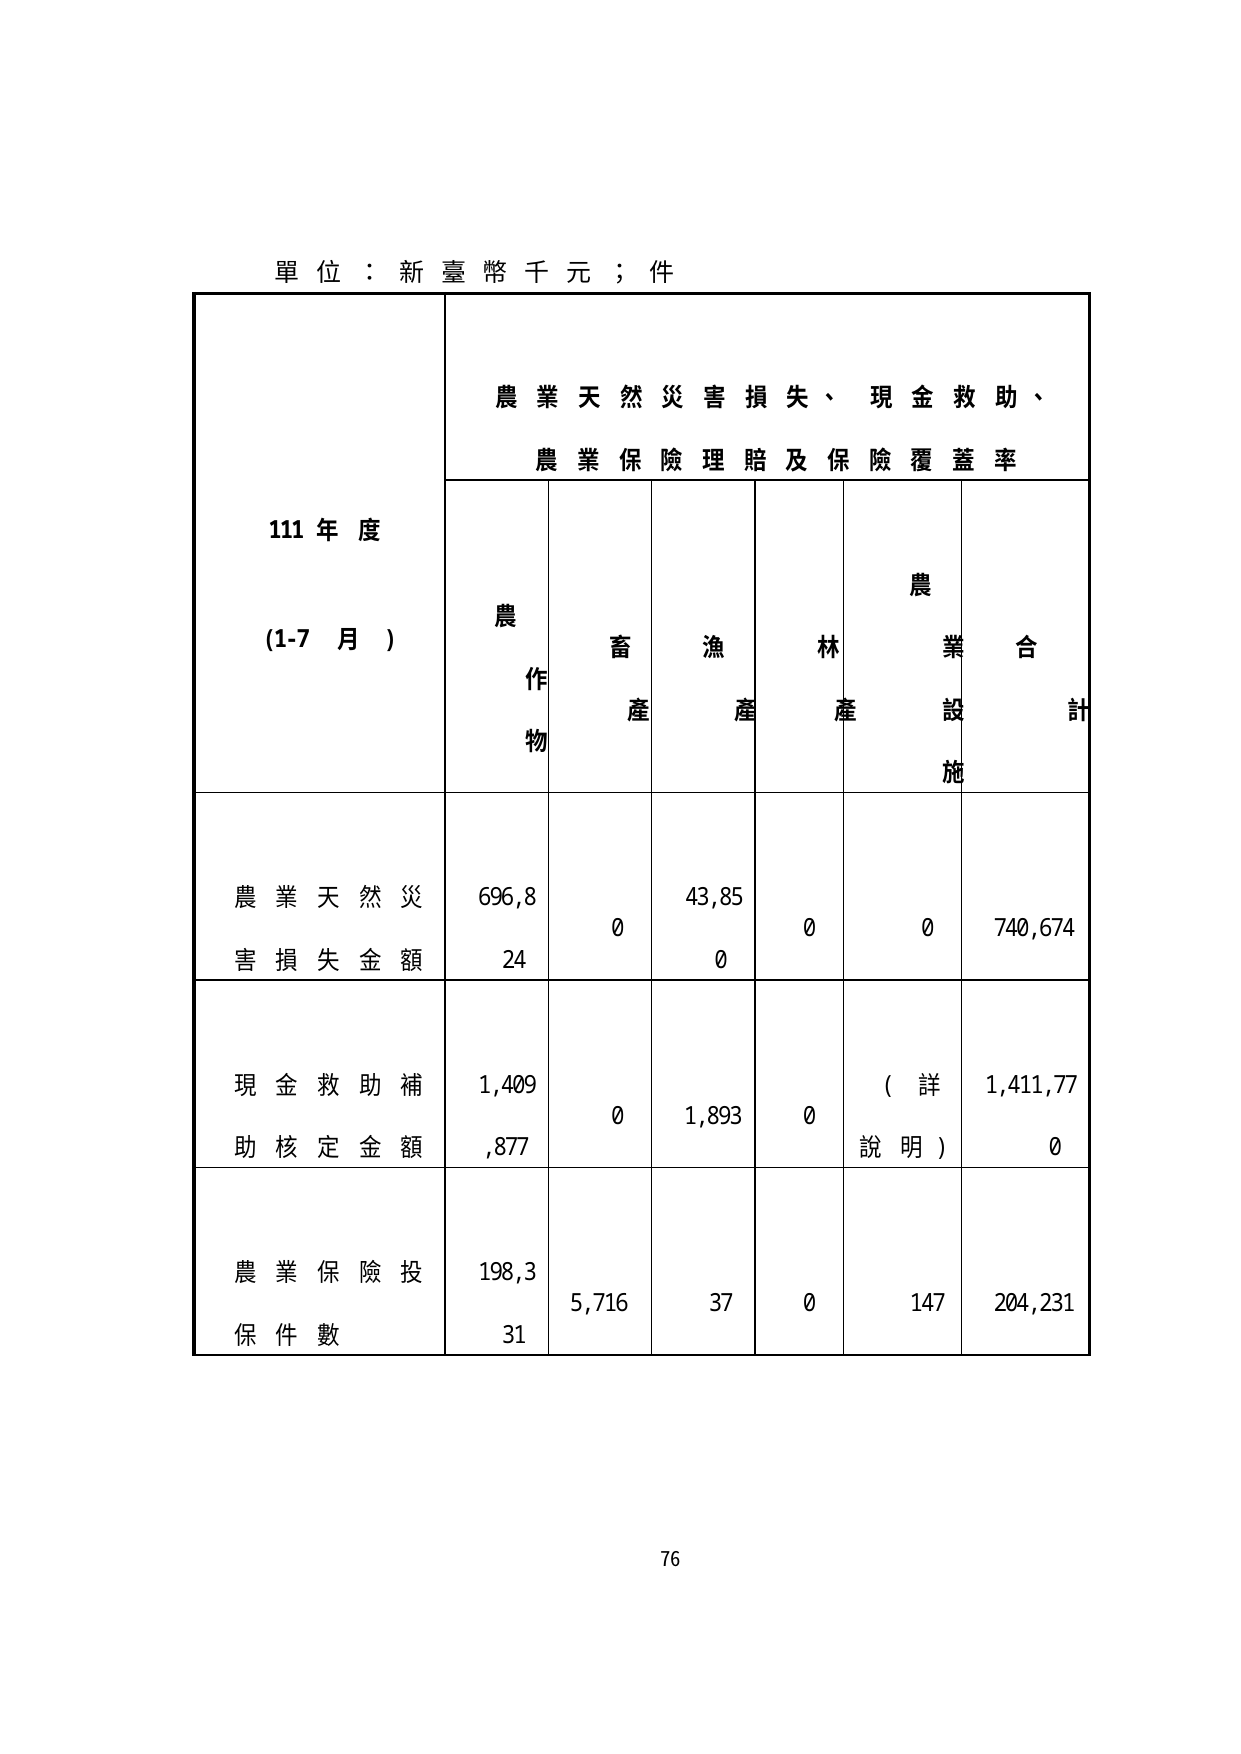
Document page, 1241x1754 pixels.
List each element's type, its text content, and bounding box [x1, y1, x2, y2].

table_cell 現金救助補助核定金額 [196, 981, 444, 1167]
table_cell 696,824 [446, 793, 548, 979]
table_cell (詳說明) [844, 981, 961, 1167]
table_cell 0 [549, 981, 651, 1167]
table_header 111年度 (1-7月) [196, 295, 444, 792]
table_cell 漁產 [652, 481, 754, 792]
table_cell 198,331 [446, 1168, 548, 1354]
table_cell 147 [844, 1168, 961, 1354]
table_cell 1,411,770 [962, 981, 1088, 1167]
table_cell 1,893 [652, 981, 754, 1167]
table_cell 0 [756, 793, 843, 979]
table_cell 農業天然災害損失金額 [196, 793, 444, 979]
table_cell 5,716 [549, 1168, 651, 1354]
table_cell 43,850 [652, 793, 754, 979]
text 單位：新臺幣千元；件 [183, 229, 1058, 292]
table_cell 0 [756, 1168, 843, 1354]
table_cell 農作物 [446, 481, 548, 792]
table_cell 0 [549, 793, 651, 979]
table_cell 合 計 [962, 481, 1088, 792]
table_cell 畜產 [549, 481, 651, 792]
table_cell 林產 [756, 481, 843, 792]
table_cell 0 [756, 981, 843, 1167]
table_header 農業天然災害損失、現金救助、農業保險理賠及保險覆蓋率 [446, 295, 1088, 479]
table_cell 農業保險投保件數 [196, 1168, 444, 1354]
table_cell 37 [652, 1168, 754, 1354]
table_cell 204,231 [962, 1168, 1088, 1354]
table_cell 農業設施 [844, 481, 961, 792]
table_cell 740,674 [962, 793, 1088, 979]
table_cell 0 [844, 793, 961, 979]
table_cell 1,409,877 [446, 981, 548, 1167]
